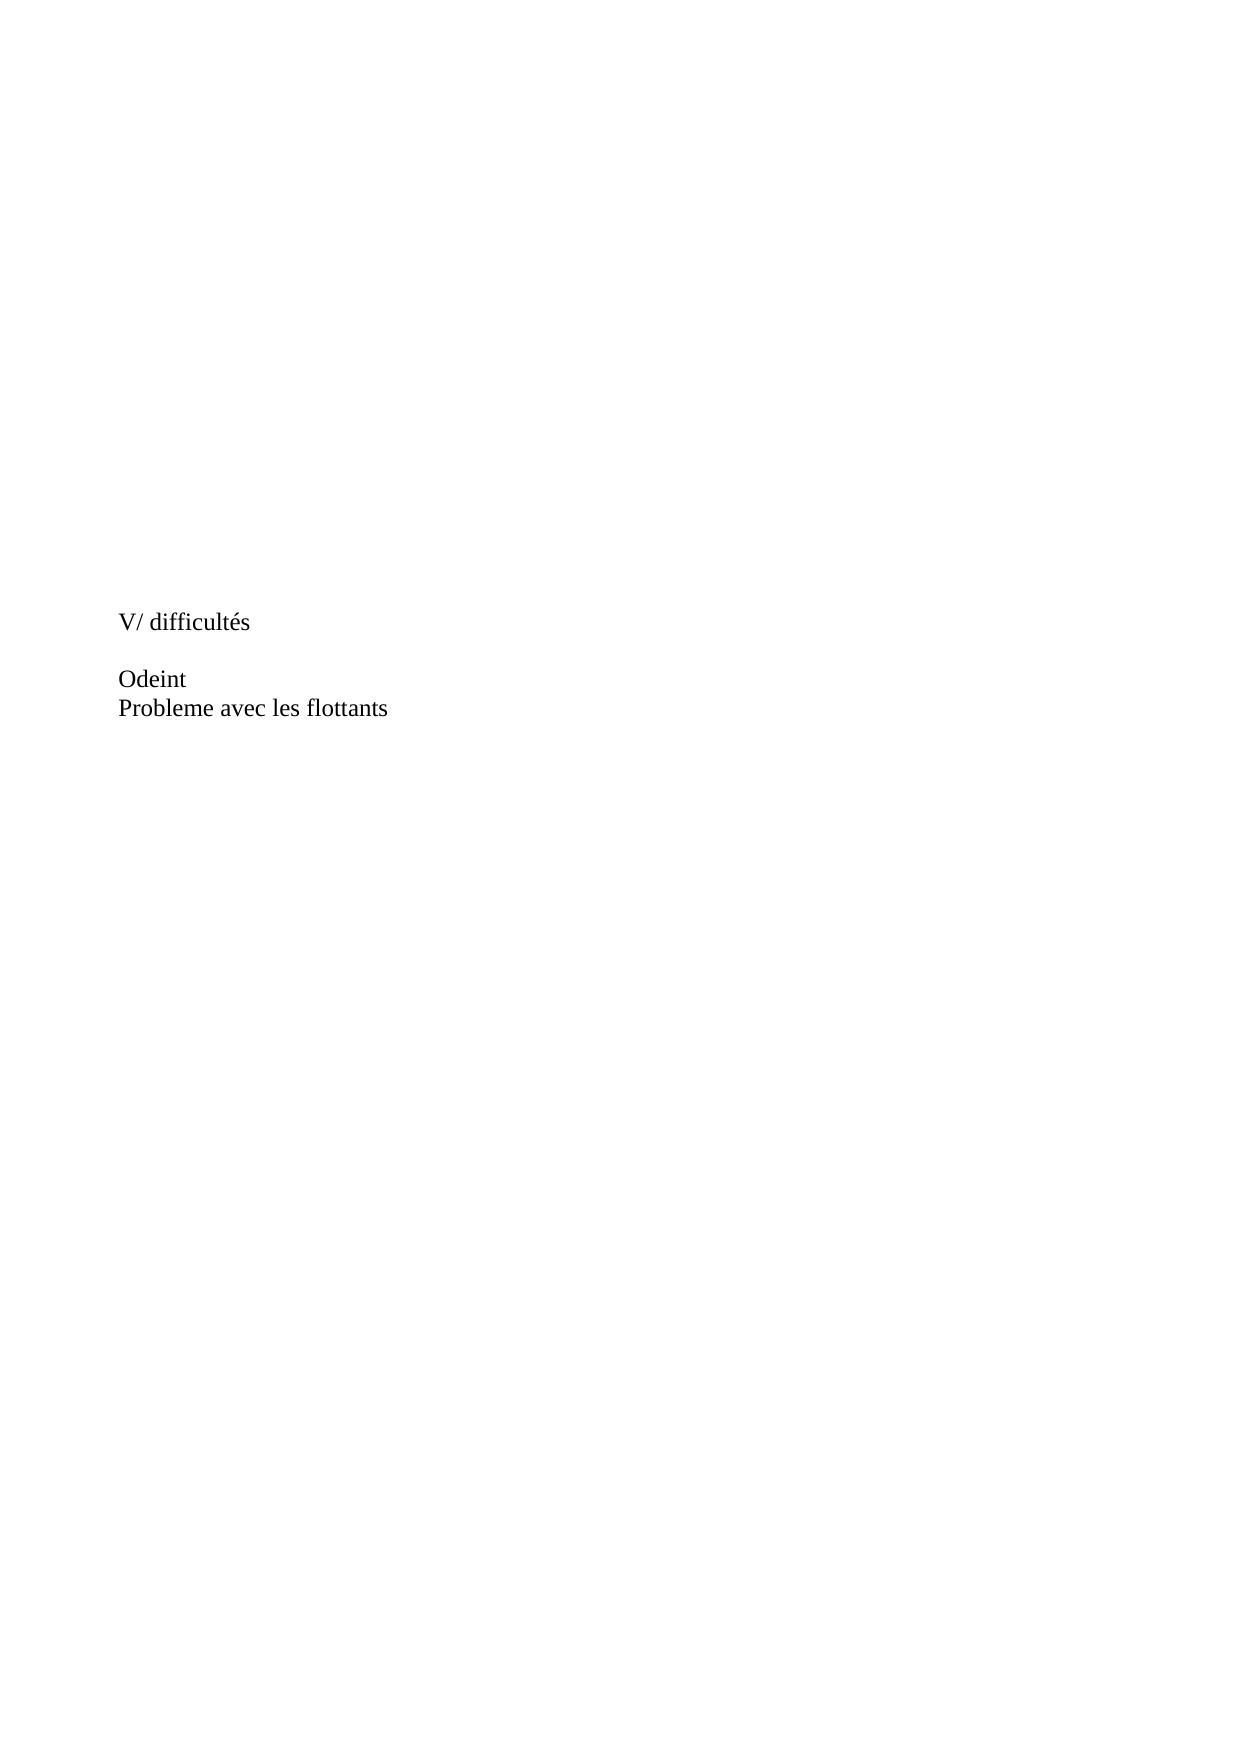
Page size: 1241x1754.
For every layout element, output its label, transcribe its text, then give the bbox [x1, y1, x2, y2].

text V/ difficultés [118, 607, 1122, 636]
text Probleme avec les flottants [118, 693, 1122, 722]
text Odeint [118, 664, 1122, 693]
